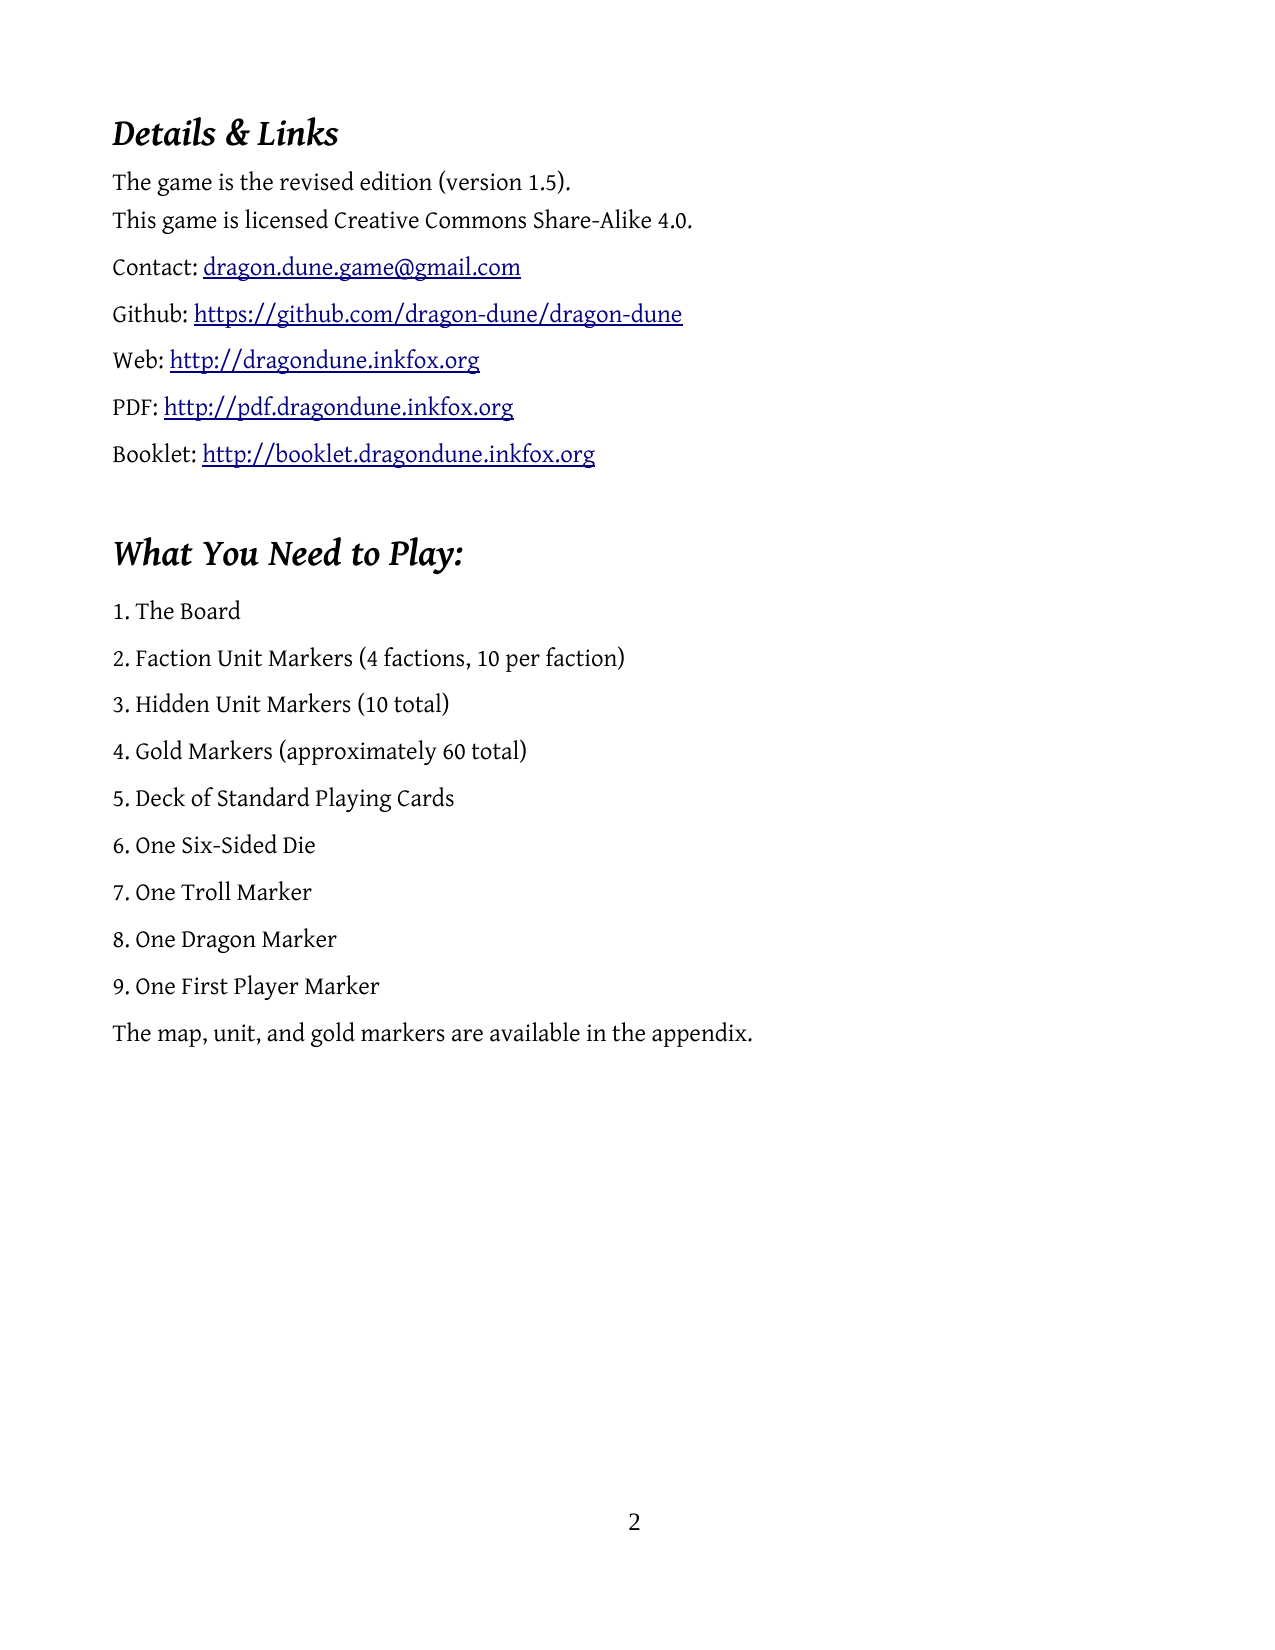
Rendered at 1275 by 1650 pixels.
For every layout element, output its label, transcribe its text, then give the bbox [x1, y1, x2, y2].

subtitle What You Need to Play: [112, 532, 1162, 576]
text The map, unit, and gold markers are available in the appendix. [112, 1019, 1162, 1048]
text Contact: dragon.dune.game@gmail.com [112, 253, 1162, 282]
text Booklet: http://booklet.dragondune.inkfox.org [112, 441, 1162, 498]
text 5. Deck of Standard Playing Cards [112, 785, 1162, 814]
text This game is licensed Creative Commons Share-Alike 4.0. [112, 206, 1162, 235]
text 4. Gold Markers (approximately 60 total) [112, 738, 1162, 767]
text 6. One Six-Sided Die [112, 832, 1162, 861]
text The game is the revised edition (version 1.5). [112, 168, 1162, 197]
text 8. One Dragon Marker [112, 925, 1162, 954]
subtitle Details & Links [112, 112, 1162, 156]
text 2. Faction Unit Markers (4 factions, 10 per faction) [112, 644, 1162, 673]
text Web: http://dragondune.inkfox.org [112, 347, 1162, 376]
text 3. Hidden Unit Markers (10 total) [112, 691, 1162, 720]
text PDF: http://pdf.dragondune.inkfox.org [112, 394, 1162, 423]
text 1. The Board [112, 597, 1162, 626]
text 7. One Troll Marker [112, 878, 1162, 907]
text 9. One First Player Marker [112, 972, 1162, 1001]
text Github: https://github.com/dragon-dune/dragon-dune [112, 300, 1162, 329]
